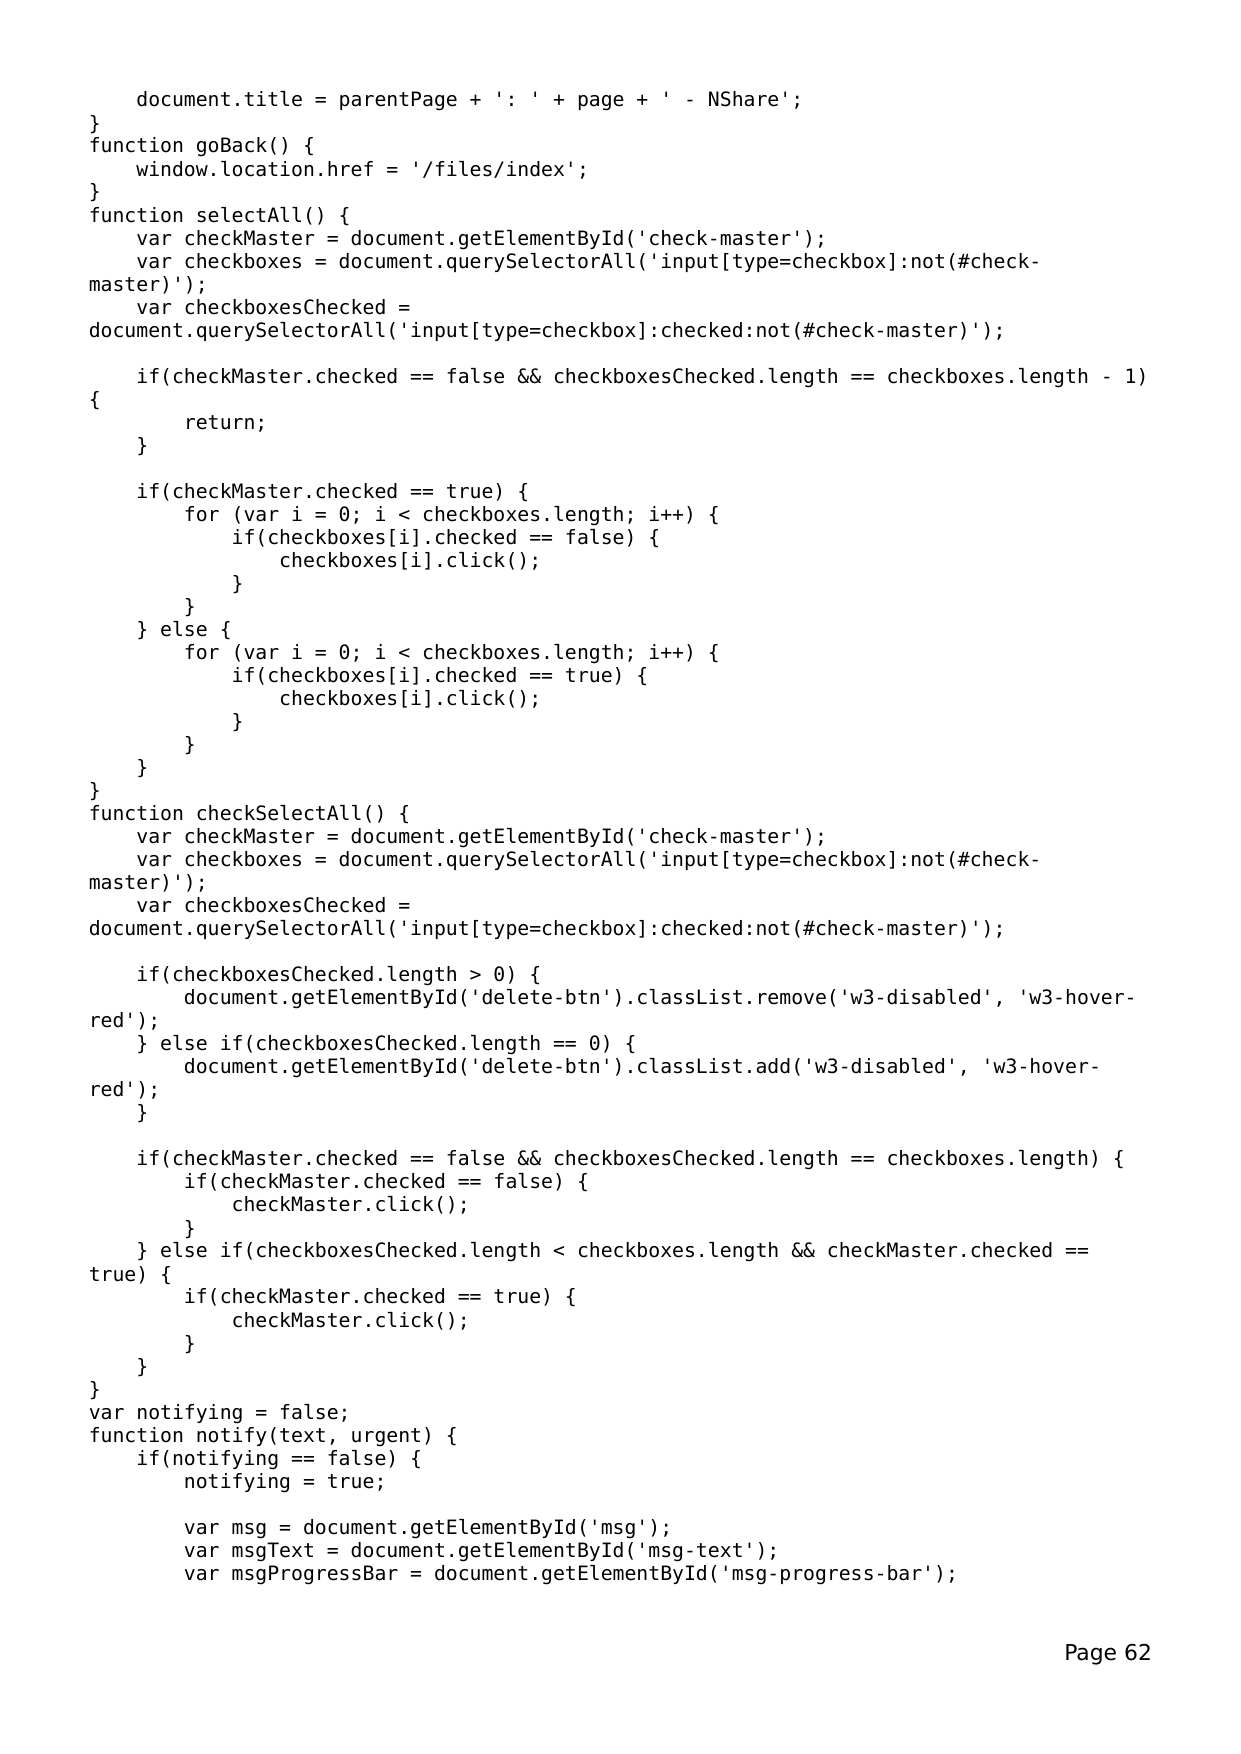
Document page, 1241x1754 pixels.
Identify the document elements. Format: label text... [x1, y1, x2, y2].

text } [88, 434, 1152, 457]
text var checkMaster = document.getElementById('check-master'); [88, 825, 1152, 848]
text } [88, 756, 1152, 779]
text var msgText = document.getElementById('msg-text'); [88, 1539, 1152, 1562]
text function selectAll() { [88, 204, 1152, 227]
text var checkMaster = document.getElementById('check-master'); [88, 227, 1152, 250]
text } else if(checkboxesChecked.length == 0) { [88, 1032, 1152, 1055]
text } [88, 572, 1152, 595]
text checkboxes[i].click(); [88, 549, 1152, 572]
text var checkboxes = document.querySelectorAll('input[type=checkbox]:not(#check-master)'); [88, 250, 1152, 296]
text document.getElementById('delete-btn').classList.remove('w3-disabled', 'w3-hover-red'); [88, 986, 1152, 1032]
text for (var i = 0; i < checkboxes.length; i++) { [88, 503, 1152, 526]
text notifying = true; [88, 1470, 1152, 1493]
text checkMaster.click(); [88, 1309, 1152, 1332]
text if(checkboxes[i].checked == false) { [88, 526, 1152, 549]
text return; [88, 411, 1152, 434]
text if(checkMaster.checked == true) { [88, 1286, 1152, 1309]
text } [88, 1332, 1152, 1355]
text } [88, 733, 1152, 756]
text } [88, 1101, 1152, 1124]
text if(checkboxes[i].checked == true) { [88, 664, 1152, 687]
text } [88, 710, 1152, 733]
text if(notifying == false) { [88, 1447, 1152, 1470]
text if(checkMaster.checked == false && checkboxesChecked.length == checkboxes.length - 1) { [88, 365, 1152, 411]
text var notifying = false; [88, 1401, 1152, 1424]
text var checkboxesChecked = document.querySelectorAll('input[type=checkbox]:checked:not(#check-master)'); [88, 296, 1152, 342]
text checkMaster.click(); [88, 1193, 1152, 1217]
text } [88, 112, 1152, 134]
text } else if(checkboxesChecked.length < checkboxes.length && checkMaster.checked == true) { [88, 1239, 1152, 1286]
text function notify(text, urgent) { [88, 1424, 1152, 1447]
text if(checkboxesChecked.length > 0) { [88, 963, 1152, 986]
text var checkboxesChecked = document.querySelectorAll('input[type=checkbox]:checked:not(#check-master)'); [88, 894, 1152, 940]
text document.title = parentPage + ': ' + page + ' - NShare'; [88, 88, 1152, 112]
text var msgProgressBar = document.getElementById('msg-progress-bar'); [88, 1562, 1152, 1585]
text } [88, 1378, 1152, 1401]
text checkboxes[i].click(); [88, 687, 1152, 710]
text } [88, 1355, 1152, 1378]
text var msg = document.getElementById('msg'); [88, 1516, 1152, 1539]
text if(checkMaster.checked == false) { [88, 1171, 1152, 1193]
text } [88, 779, 1152, 802]
text var checkboxes = document.querySelectorAll('input[type=checkbox]:not(#check-master)'); [88, 848, 1152, 894]
text } [88, 181, 1152, 204]
text function goBack() { [88, 134, 1152, 158]
text document.getElementById('delete-btn').classList.add('w3-disabled', 'w3-hover-red'); [88, 1055, 1152, 1101]
text if(checkMaster.checked == true) { [88, 480, 1152, 503]
text } else { [88, 618, 1152, 641]
text window.location.href = '/files/index'; [88, 158, 1152, 181]
text for (var i = 0; i < checkboxes.length; i++) { [88, 641, 1152, 664]
text } [88, 595, 1152, 618]
text } [88, 1217, 1152, 1239]
text function checkSelectAll() { [88, 802, 1152, 825]
text if(checkMaster.checked == false && checkboxesChecked.length == checkboxes.length) { [88, 1147, 1152, 1171]
